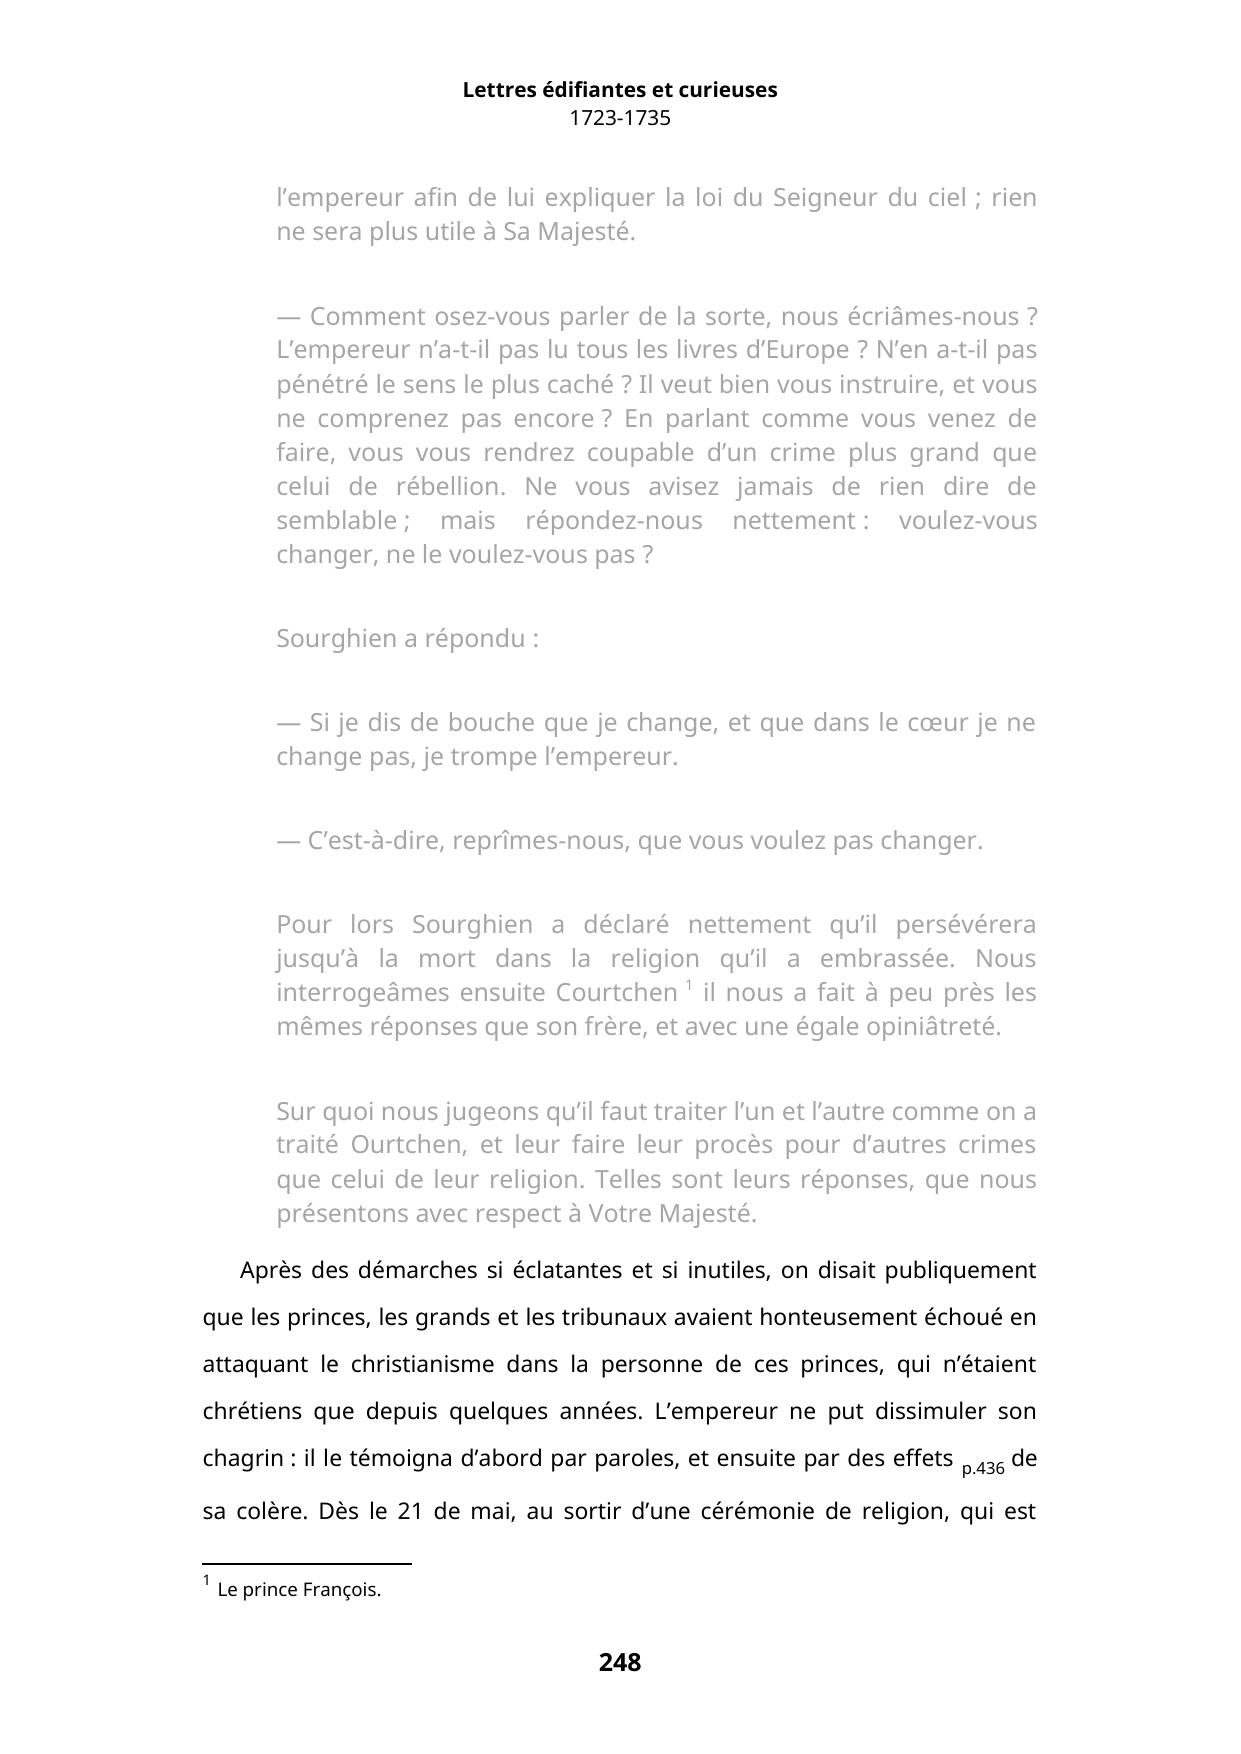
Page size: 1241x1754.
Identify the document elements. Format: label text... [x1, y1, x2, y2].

text Après des démarches si éclatantes et si inutiles, on disait publiquement que les princes, les grands et les tribunaux avaient honteusement échoué en attaquant le christianisme dans la personne de ces princes, qui n’étaient chrétiens que depuis quelques années. L’empereur ne put dissimuler son chagrin : il le témoigna d’abord par paroles, et ensuite par des effets p.436 de sa colère. Dès le 21 de mai, au sortir d’une cérémonie de religion, qui est [202, 1254, 1038, 1526]
text Sur quoi nous jugeons qu’il faut traiter l’un et l’autre comme on a traité Ourtchen, et leur faire leur procès pour d’autres crimes que celui de leur religion. Telles sont leurs réponses, que nous présentons avec respect à Votre Majesté. [276, 1093, 1038, 1229]
text l’empereur afin de lui expliquer la loi du Seigneur du ciel ; rien ne sera plus utile à Sa Majesté. [276, 180, 1038, 248]
text — C’est-à-dire, reprîmes-nous, que vous voulez pas changer. [276, 823, 1038, 857]
text Le prince François. [202, 1570, 1038, 1604]
text — Si je dis de bouche que je change, et que dans le cœur je ne change pas, je trompe l’empereur. [276, 705, 1038, 773]
text — Comment osez-vous parler de la sorte, nous écriâmes-nous ? L’empereur n’a-t-il pas lu tous les livres d’Europe ? N’en a-t-il pas pénétré le sens le plus caché ? Il veut bien vous instruire, et vous ne comprenez pas encore ? En parlant comme vous venez de faire, vous vous rendrez coupable d’un crime plus grand que celui de rébellion. Ne vous avisez jamais de rien dire de semblable ; mais répondez-nous nettement : voulez-vous changer, ne le voulez-vous pas ? [276, 298, 1038, 571]
text Sourghien a répondu : [276, 621, 1038, 655]
text Pour lors Sourghien a déclaré nettement qu’il persévérera jusqu’à la mort dans la religion qu’il a embrassée. Nous interrogeâmes ensuite Courtchen il nous a fait à peu près les mêmes réponses que son frère, et avec une égale opiniâtreté. [276, 907, 1038, 1043]
